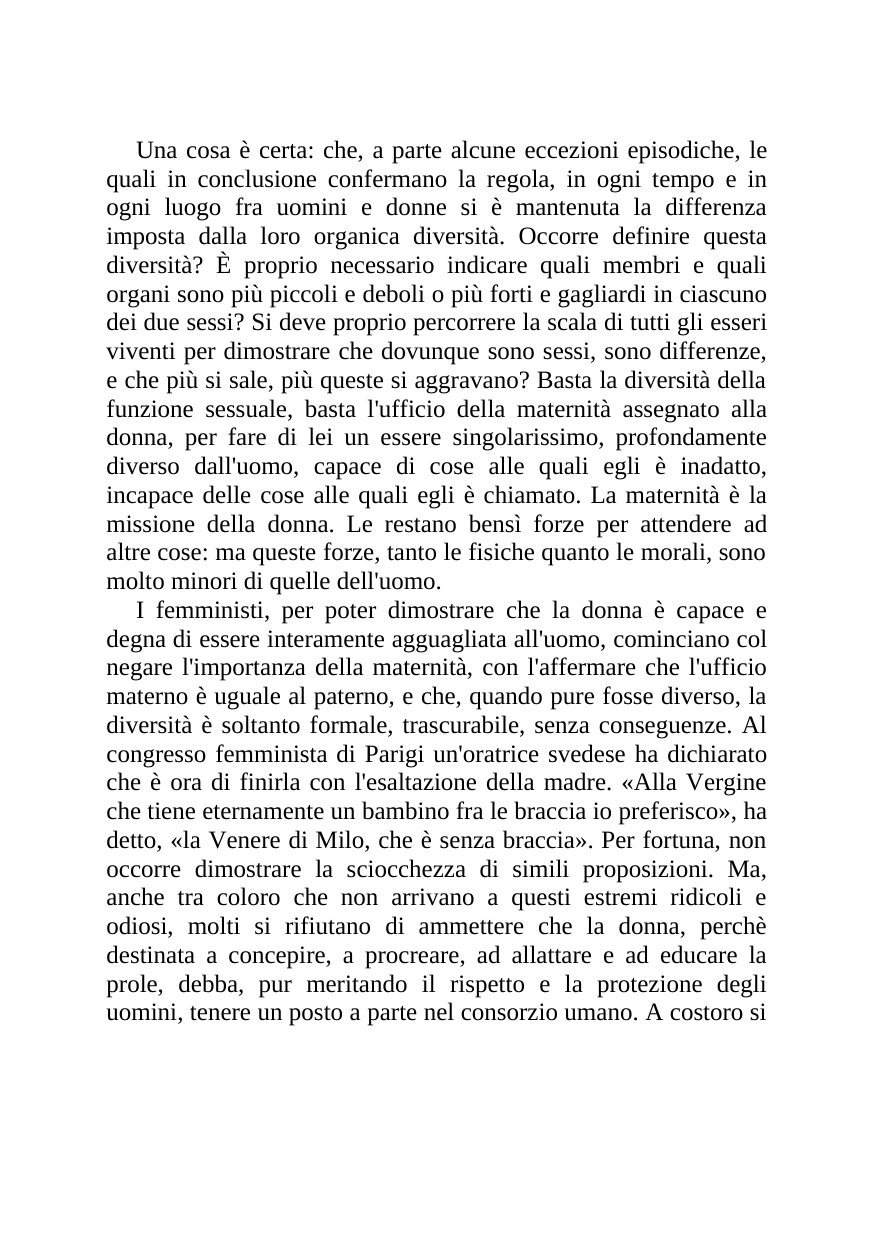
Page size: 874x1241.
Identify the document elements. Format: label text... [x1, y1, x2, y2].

text I femministi, per poter dimostrare che la donna è capace e degna di essere interamente agguagliata all'uomo, cominciano col negare l'importanza della maternità, con l'affermare che l'ufficio materno è uguale al paterno, e che, quando pure fosse diverso, la diversità è soltanto formale, trascurabile, senza conseguenze. Al congresso femminista di Parigi un'oratrice svedese ha dichiarato che è ora di finirla con l'esaltazione della madre. «Alla Vergine che tiene eternamente un bambino fra le braccia io preferisco», ha detto, «la Venere di Milo, che è senza braccia». Per fortuna, non occorre dimostrare la sciocchezza di simili proposizioni. Ma, anche tra coloro che non arrivano a questi estremi ridicoli e odiosi, molti si rifiutano di ammettere che la donna, perchè destinata a concepire, a procreare, ad allattare e ad educare la prole, debba, pur meritando il rispetto e la protezione degli uomini, tenere un posto a parte nel consorzio umano. A costoro si [106, 595, 768, 1026]
text Una cosa è certa: che, a parte alcune eccezioni episodiche, le quali in conclusione confermano la regola, in ogni tempo e in ogni luogo fra uomini e donne si è mantenuta la differenza imposta dalla loro organica diversità. Occorre definire questa diversità? È proprio necessario indicare quali membri e quali organi sono più piccoli e deboli o più forti e gagliardi in ciascuno dei due sessi? Si deve proprio percorrere la scala di tutti gli esseri viventi per dimostrare che dovunque sono sessi, sono differenze, e che più si sale, più queste si aggravano? Basta la diversità della funzione sessuale, basta l'ufficio della maternità assegnato alla donna, per fare di lei un essere singolarissimo, profondamente diverso dall'uomo, capace di cose alle quali egli è inadatto, incapace delle cose alle quali egli è chiamato. La maternità è la missione della donna. Le restano bensì forze per attendere ad altre cose: ma queste forze, tanto le fisiche quanto le morali, sono molto minori di quelle dell'uomo. [106, 135, 768, 595]
